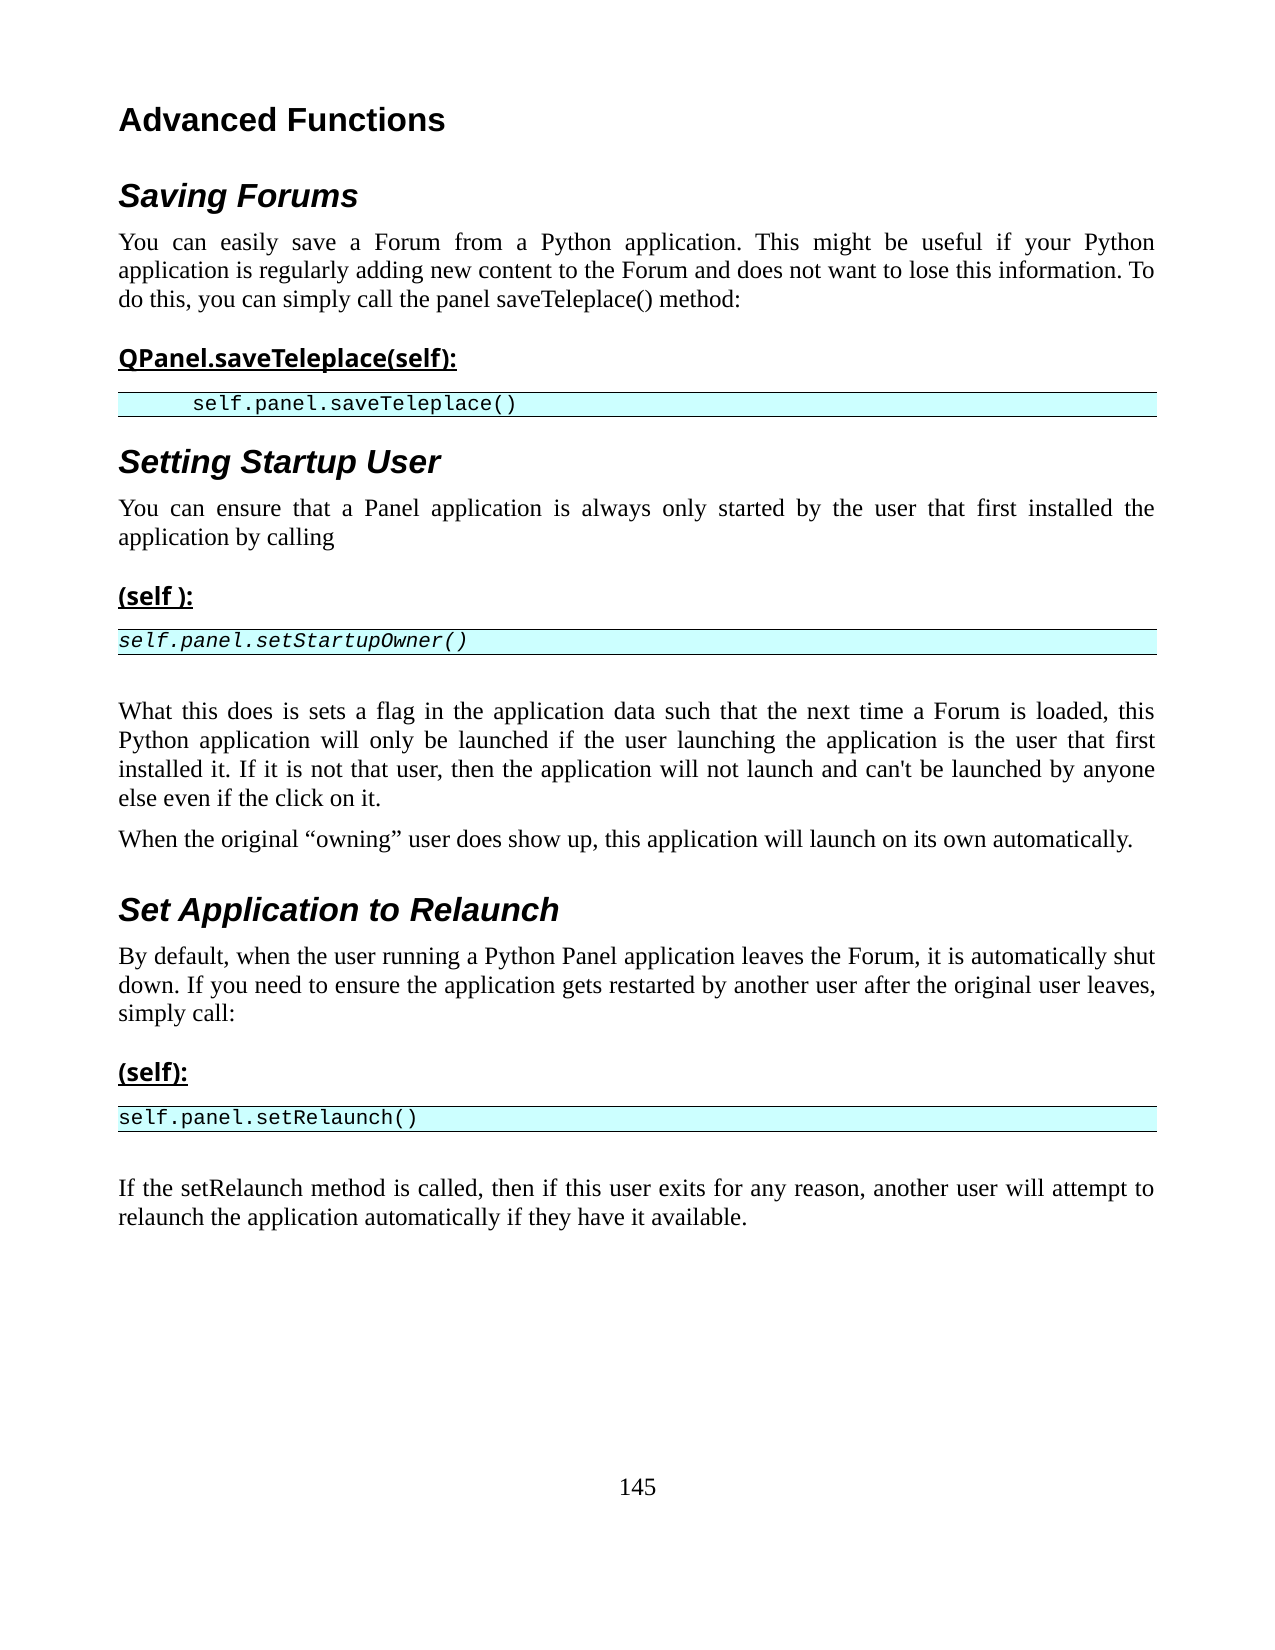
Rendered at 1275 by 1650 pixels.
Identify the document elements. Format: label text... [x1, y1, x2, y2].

title QPanel.saveTeleplace(self): [118, 341, 1157, 375]
text self.panel.saveTeleplace() [118, 393, 1157, 416]
text You can ensure that a Panel application is always only started by the user that first installed the application by calling [118, 493, 1157, 551]
text self.panel.setRelaunch() [118, 1107, 1157, 1131]
text When the original “owning” user does show up, this application will launch on its own automatically. [118, 824, 1157, 853]
text If the setRelaunch method is called, then if this user exits for any reason, another user will attempt to relaunch the application automatically if they have it available. [118, 1173, 1157, 1230]
text By default, when the user running a Python Panel application leaves the Forum, it is automatically shut down. If you need to ensure the application gets restarted by another user after the original user leaves, simply call: [118, 941, 1157, 1027]
text You can easily save a Forum from a Python application. This might be useful if your Python application is regularly adding new content to the Forum and does not want to lose this information. To do this, you can simply call the panel saveTeleplace() method: [118, 227, 1157, 313]
subtitle Set Application to Relaunch [118, 890, 1157, 928]
subtitle Advanced Functions [118, 100, 1157, 138]
title (self): [118, 1055, 1157, 1089]
subtitle Saving Forums [118, 176, 1157, 214]
subtitle Setting Startup User [118, 442, 1157, 481]
title (self ): [118, 578, 1157, 612]
text What this does is sets a flag in the application data such that the next time a Forum is loaded, this Python application will only be launched if the user launching the application is the user that first installed it. If it is not that user, then the application will not launch and can't be launched by anyone else even if the click on it. [118, 696, 1157, 811]
text self.panel.setStartupOwner() [118, 630, 1157, 654]
